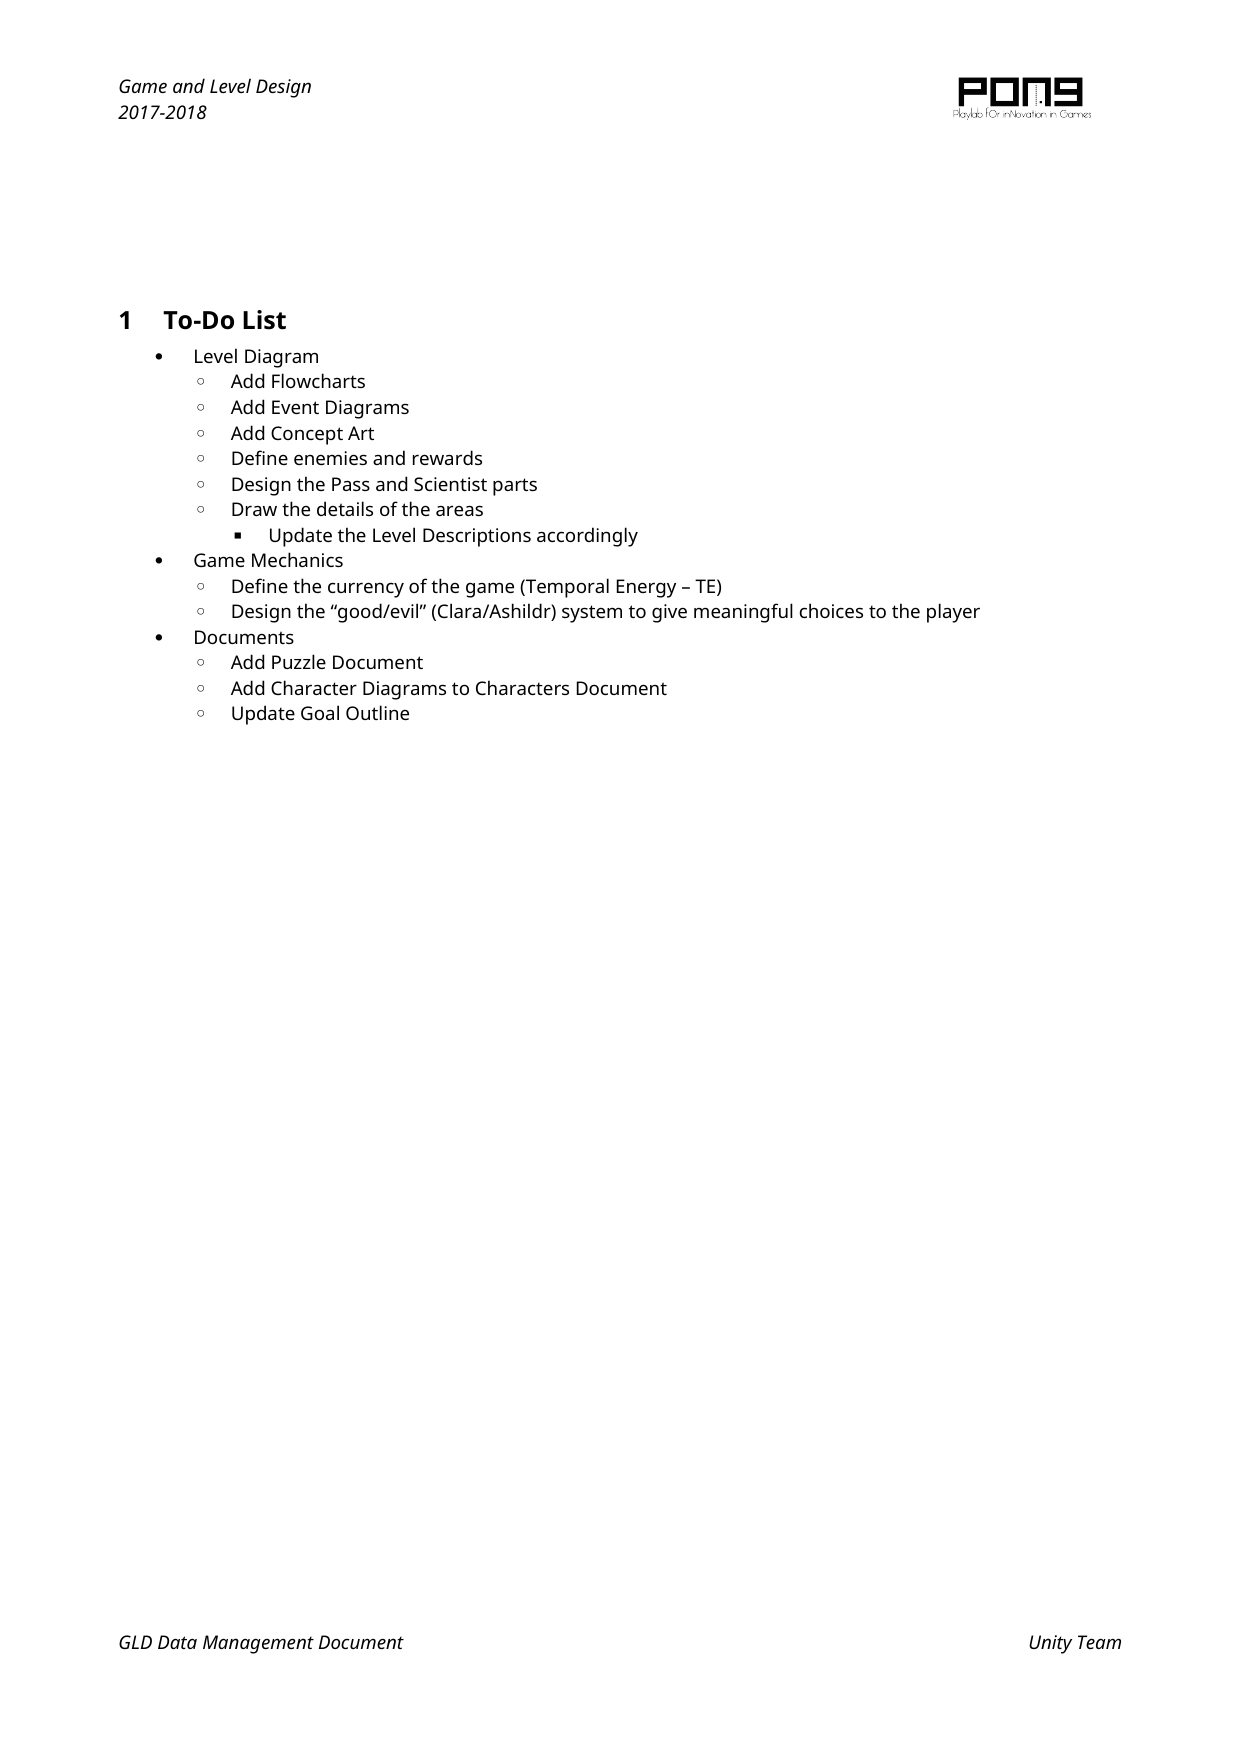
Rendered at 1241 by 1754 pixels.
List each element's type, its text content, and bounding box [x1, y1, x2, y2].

list Define the currency of the game (Temporal Energy – TE) [193, 573, 1122, 598]
list Level Diagram [156, 343, 1122, 369]
list Add Puzzle Document [193, 649, 1122, 675]
list Design the Pass and Scientist parts [193, 471, 1122, 496]
picture [923, 73, 1122, 124]
list Documents [156, 624, 1122, 649]
list Draw the details of the areas [193, 496, 1122, 522]
list Add Concept Art [193, 420, 1122, 445]
list Game Mechanics [156, 547, 1122, 573]
list Add Flowcharts [193, 369, 1122, 394]
list Add Event Diagrams [193, 394, 1122, 420]
list Update the Level Descriptions accordingly [231, 522, 1122, 547]
subtitle To-Do List [118, 303, 1122, 337]
list Define enemies and rewards [193, 445, 1122, 471]
list Design the “good/evil” (Clara/Ashildr) system to give meaningful choices to the player [193, 598, 1122, 624]
list Update Goal Outline [193, 701, 1122, 726]
list Add Character Diagrams to Characters Document [193, 675, 1122, 701]
